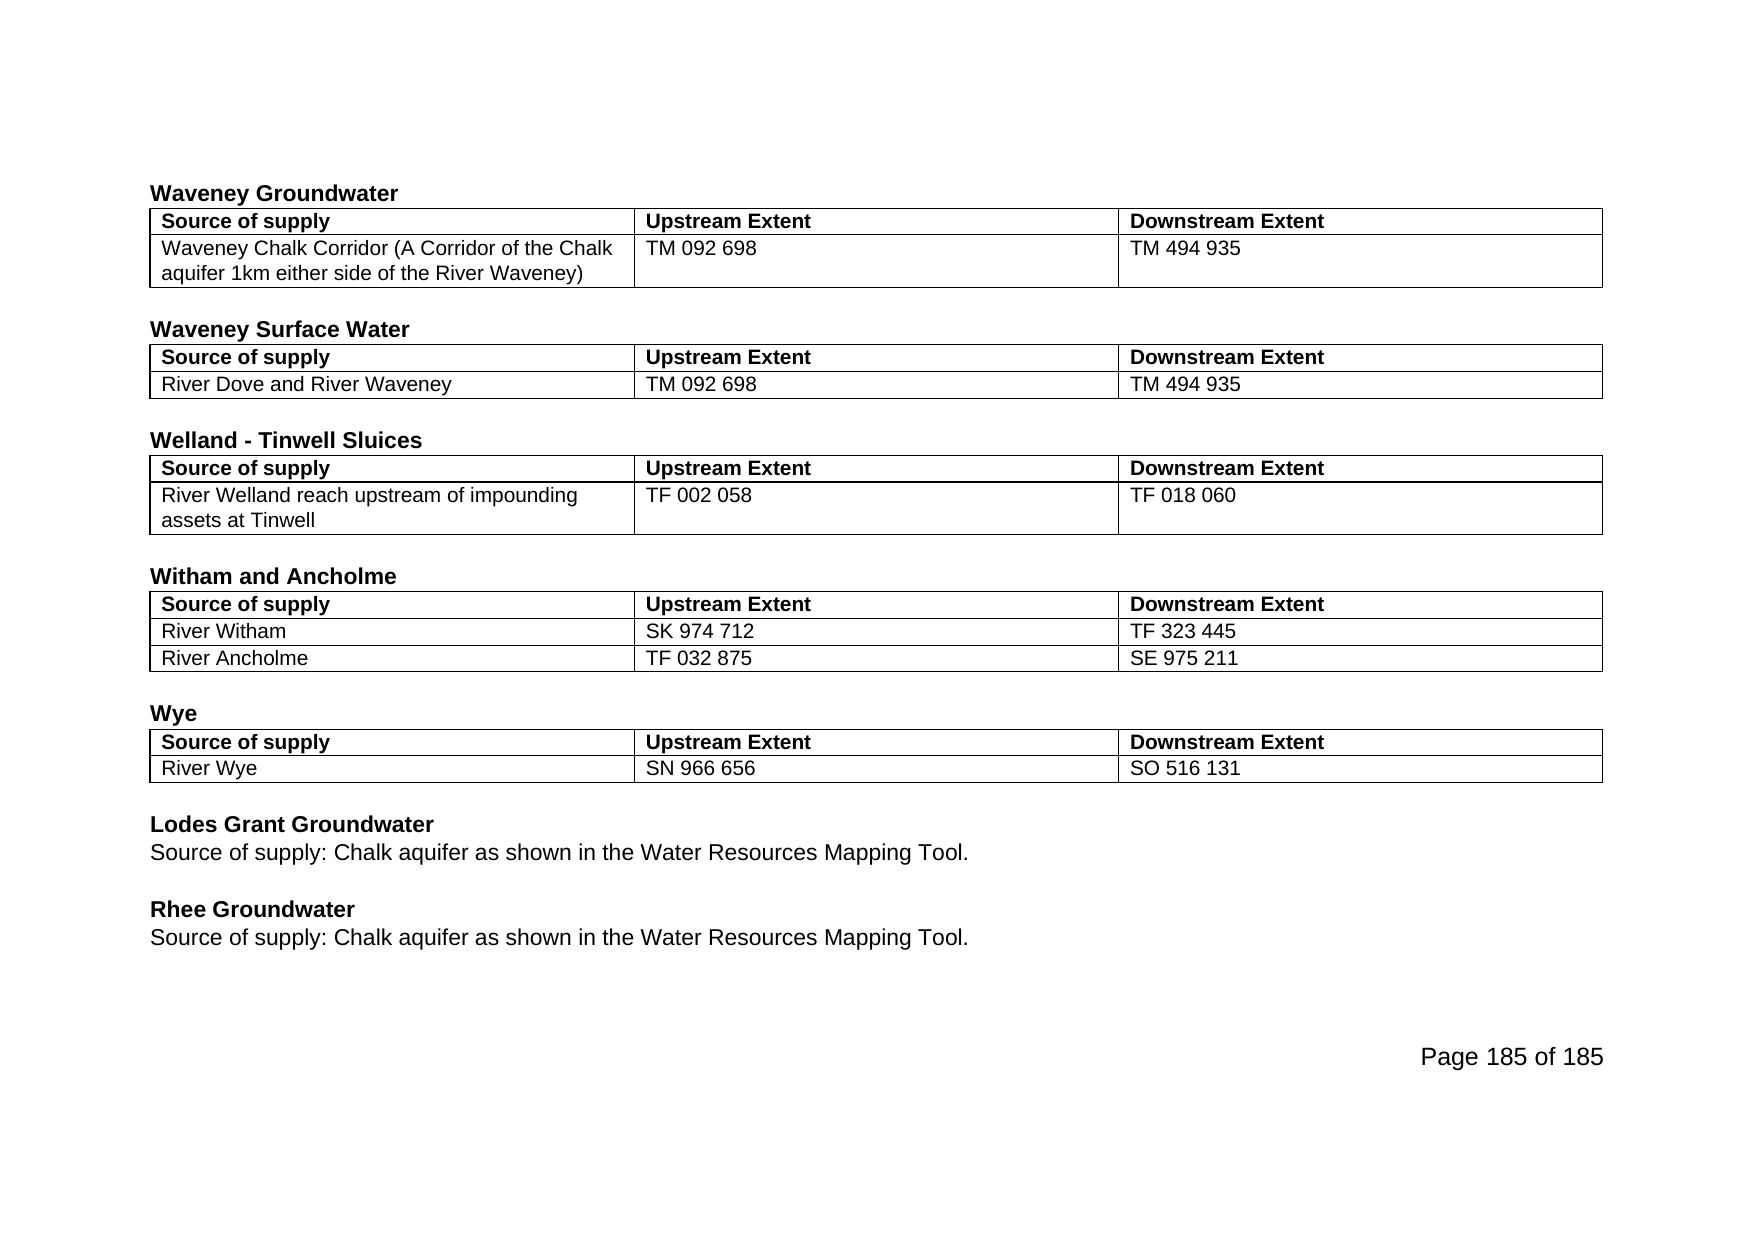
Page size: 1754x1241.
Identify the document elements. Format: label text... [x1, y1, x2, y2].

table_header Downstream Extent [1119, 730, 1602, 755]
table_header Source of supply [151, 592, 634, 618]
table_cell TM 092 698 [635, 372, 1118, 397]
table_header Upstream Extent [635, 456, 1118, 481]
table_header Source of supply [151, 730, 634, 755]
text Welland - Tinwell Sluices [150, 427, 1604, 453]
table_header Source of supply [151, 345, 634, 371]
table_cell River Witham [151, 619, 634, 644]
text Source of supply: Chalk aquifer as shown in the Water Resources Mapping Tool. [150, 924, 1604, 950]
table_cell SO 516 131 [1119, 756, 1602, 782]
table_cell TF 323 445 [1119, 619, 1602, 644]
table_cell TM 494 935 [1119, 372, 1602, 397]
text Wye [150, 700, 1604, 727]
table_header Upstream Extent [635, 345, 1118, 371]
table_header Downstream Extent [1119, 592, 1602, 618]
table_cell River Ancholme [151, 646, 634, 671]
table_cell SK 974 712 [635, 619, 1118, 644]
table_header Downstream Extent [1119, 456, 1602, 481]
table_cell TM 494 935 [1119, 235, 1602, 287]
table_header Downstream Extent [1119, 345, 1602, 371]
table_cell River Welland reach upstream of impounding assets at Tinwell [151, 483, 634, 534]
table_cell TM 092 698 [635, 235, 1118, 287]
table_header Source of supply [151, 209, 634, 234]
table_cell River Dove and River Waveney [151, 372, 634, 397]
table_cell TF 002 058 [635, 483, 1118, 534]
text Witham and Ancholme [150, 563, 1604, 589]
text Rhee Groundwater [150, 896, 1604, 922]
table_cell SE 975 211 [1119, 646, 1602, 671]
table_cell SN 966 656 [635, 756, 1118, 782]
text Waveney Surface Water [150, 316, 1604, 342]
text Waveney Groundwater [150, 179, 1604, 206]
table_cell TF 032 875 [635, 646, 1118, 671]
text Lodes Grant Groundwater [150, 811, 1604, 837]
table_header Downstream Extent [1119, 209, 1602, 234]
table_header Upstream Extent [635, 209, 1118, 234]
table_header Source of supply [151, 456, 634, 481]
table_cell Waveney Chalk Corridor (A Corridor of the Chalk aquifer 1km either side of the River Waveney) [151, 235, 634, 287]
table_cell River Wye [151, 756, 634, 782]
table_header Upstream Extent [635, 730, 1118, 755]
text Source of supply: Chalk aquifer as shown in the Water Resources Mapping Tool. [150, 839, 1604, 866]
table_cell TF 018 060 [1119, 483, 1602, 534]
table_header Upstream Extent [635, 592, 1118, 618]
